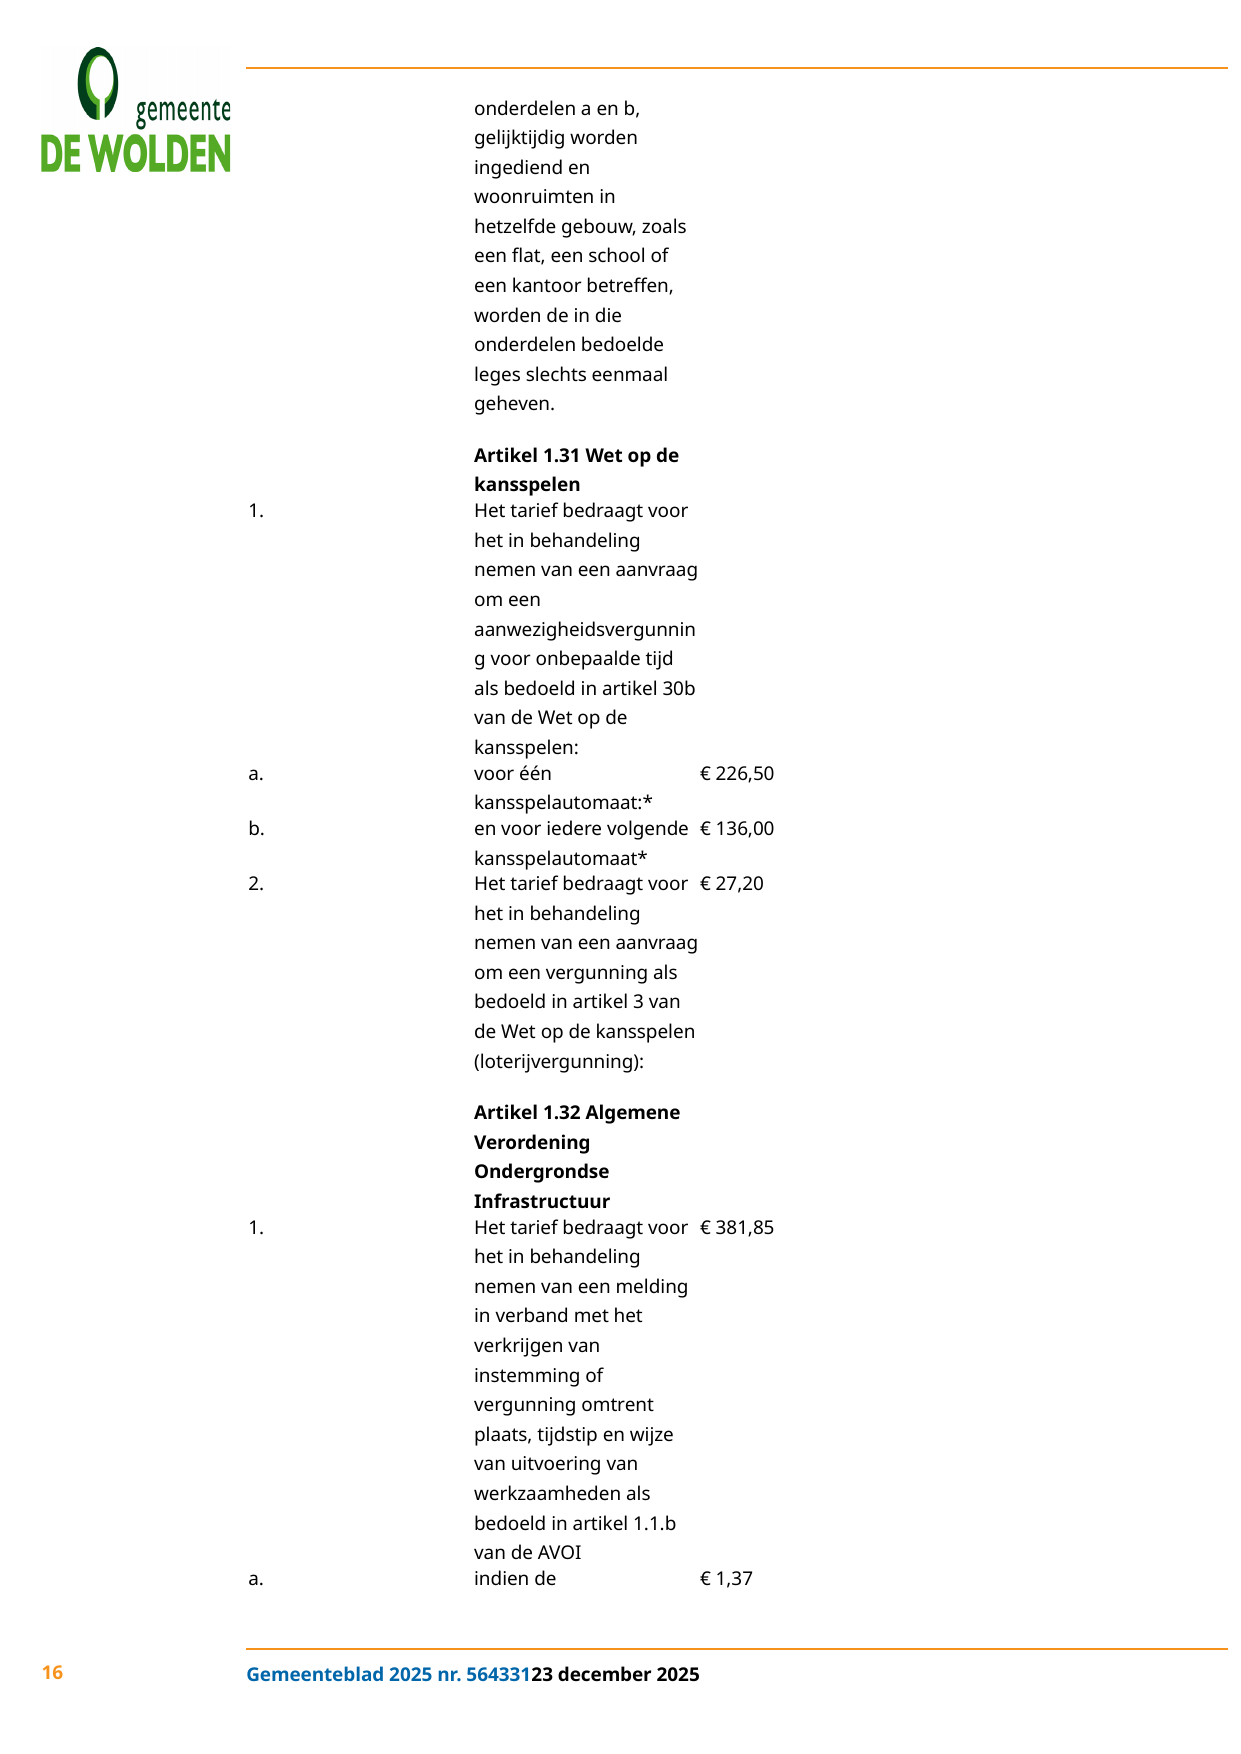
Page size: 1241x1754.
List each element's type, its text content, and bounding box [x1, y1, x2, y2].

table_cell [926, 1214, 1152, 1565]
table_cell [926, 760, 1152, 815]
table_cell [926, 1099, 1152, 1214]
table_cell a. [248, 760, 474, 815]
table_cell € 226,50 [700, 760, 926, 815]
table_cell Artikel 1.32 Algemene Verordening Ondergrondse Infrastructuur [474, 1099, 700, 1214]
table_cell [248, 95, 474, 416]
table_cell [474, 1074, 700, 1099]
picture [41, 47, 231, 172]
table_cell [248, 416, 474, 442]
table_cell Het tarief bedraagt voor het in behandeling nemen van een melding in verband met het verkrijgen van instemming of vergunning omtrent plaats, tijdstip en wijze van uitvoering van werkzaamheden als bedoeld in artikel 1.1.b van de AVOI [474, 1214, 700, 1565]
table_cell [926, 442, 1152, 497]
table_cell [700, 416, 926, 442]
table_cell a. [248, 1565, 474, 1591]
table_cell [700, 1074, 926, 1099]
table_cell [926, 1074, 1152, 1099]
table_cell € 381,85 [700, 1214, 926, 1565]
table_cell € 27,20 [700, 870, 926, 1074]
table_cell € 136,00 [700, 815, 926, 870]
table_cell 1. [248, 1214, 474, 1565]
table_cell 1. [248, 498, 474, 760]
table_cell [700, 1099, 926, 1214]
table_cell [248, 1099, 474, 1214]
table_cell onderdelen a en b, gelijktijdig worden ingediend en woonruimten in hetzelfde gebouw, zoals een flat, een school of een kantoor betreffen, worden de in die onderdelen bedoelde leges slechts eenmaal geheven. [474, 95, 700, 416]
table_cell [700, 498, 926, 760]
table_cell Artikel 1.31 Wet op de kansspelen [474, 442, 700, 497]
table_cell [248, 442, 474, 497]
table_cell [926, 870, 1152, 1074]
table_cell [248, 1074, 474, 1099]
table_cell [926, 815, 1152, 870]
table_cell b. [248, 815, 474, 870]
table_cell [700, 95, 926, 416]
table_cell 2. [248, 870, 474, 1074]
table_cell [926, 95, 1152, 416]
table_cell [926, 1565, 1152, 1591]
table_cell en voor iedere volgende kansspelautomaat* [474, 815, 700, 870]
table_cell [700, 442, 926, 497]
table_cell Het tarief bedraagt voor het in behandeling nemen van een aanvraag om een vergunning als bedoeld in artikel 3 van de Wet op de kansspelen (loterijvergunning): [474, 870, 700, 1074]
table_cell Het tarief bedraagt voor het in behandeling nemen van een aanvraag om een aanwezigheidsvergunning voor onbepaalde tijd als bedoeld in artikel 30b van de Wet op de kansspelen: [474, 498, 700, 760]
table_cell [926, 498, 1152, 760]
table_cell [926, 416, 1152, 442]
table_cell [474, 416, 700, 442]
table_cell € 1,37 [700, 1565, 926, 1591]
table_cell voor één kansspelautomaat:* [474, 760, 700, 815]
table_cell indien de [474, 1565, 700, 1591]
